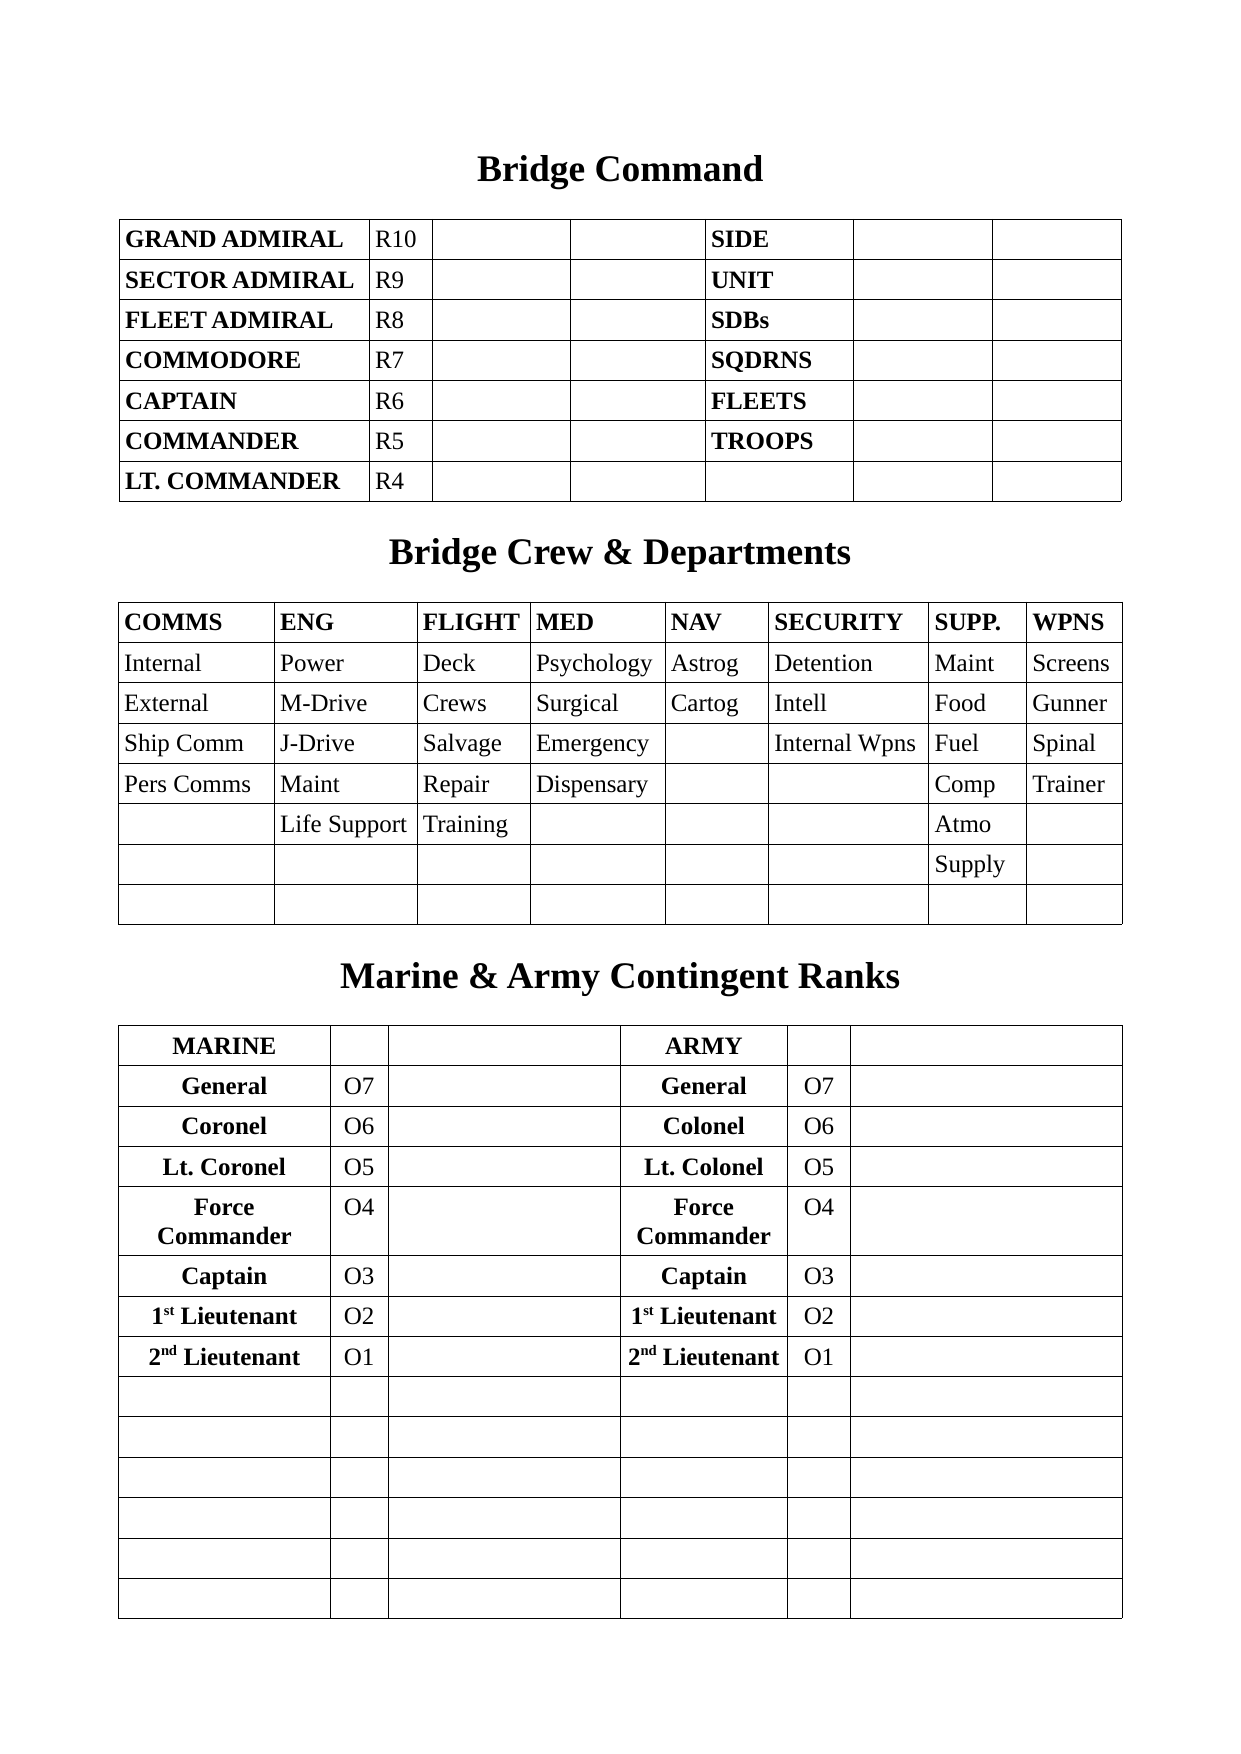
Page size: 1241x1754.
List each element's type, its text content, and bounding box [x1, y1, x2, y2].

table_header GRAND ADMIRAL [120, 220, 369, 259]
table_cell Power [275, 643, 417, 682]
table_cell [621, 1498, 787, 1537]
table_cell SDBs [706, 300, 853, 340]
table_cell Supply [929, 845, 1026, 884]
table_cell Detention [769, 643, 928, 682]
table_cell Gunner [1027, 683, 1122, 723]
table_cell [389, 1337, 620, 1376]
text Marine & Army Contingent Ranks [118, 953, 1122, 996]
table_cell [389, 1539, 620, 1578]
table_cell [571, 421, 705, 461]
table_header [433, 220, 570, 259]
table_cell [993, 421, 1121, 461]
table_cell [531, 885, 665, 924]
text Bridge Command [118, 147, 1122, 190]
table_cell [571, 300, 705, 340]
table_cell [389, 1458, 620, 1497]
table_cell [433, 341, 570, 380]
table_cell [331, 1377, 388, 1416]
table_cell UNIT [706, 260, 853, 299]
table_header ARMY [621, 1026, 787, 1065]
table_cell [389, 1579, 620, 1618]
table_cell [389, 1256, 620, 1296]
table_cell Intell [769, 683, 928, 723]
table_cell [993, 341, 1121, 380]
table_cell [854, 421, 992, 461]
table_cell COMMANDER [120, 421, 369, 461]
table_cell Maint [275, 764, 417, 803]
table_cell [418, 885, 530, 924]
table_cell [331, 1498, 388, 1537]
table_cell Coronel [119, 1107, 330, 1146]
table_header [788, 1026, 850, 1065]
table_cell [275, 845, 417, 884]
table_cell Dispensary [531, 764, 665, 803]
table_cell M-Drive [275, 683, 417, 723]
table_cell [851, 1337, 1122, 1376]
table_cell SQDRNS [706, 341, 853, 380]
table_cell [769, 804, 928, 843]
table_cell [389, 1377, 620, 1416]
table_cell [119, 1458, 330, 1497]
table_cell [433, 421, 570, 461]
table_cell O2 [788, 1297, 850, 1336]
table_cell O1 [788, 1337, 850, 1376]
table_cell [119, 1539, 330, 1578]
table_cell [993, 300, 1121, 340]
table_cell Screens [1027, 643, 1122, 682]
table_cell 1st Lieutenant [621, 1297, 787, 1336]
table_cell [851, 1107, 1122, 1146]
table_header SUPP. [929, 603, 1026, 642]
table_cell 2nd Lieutenant [621, 1337, 787, 1376]
table_cell Force Commander [119, 1187, 330, 1255]
table_cell [389, 1066, 620, 1106]
table_header [389, 1026, 620, 1065]
table_cell Captain [621, 1256, 787, 1296]
table_cell Internal Wpns [769, 724, 928, 763]
table_cell [854, 381, 992, 420]
table_cell Astrog [666, 643, 768, 682]
table_cell [389, 1417, 620, 1457]
table_cell Lt. Coronel [119, 1147, 330, 1186]
table_header ENG [275, 603, 417, 642]
table_cell Repair [418, 764, 530, 803]
table_cell [119, 885, 274, 924]
table_cell Pers Comms [119, 764, 274, 803]
table_cell Salvage [418, 724, 530, 763]
table_cell [621, 1417, 787, 1457]
table_cell FLEET ADMIRAL [120, 300, 369, 340]
table_cell [1027, 845, 1122, 884]
table_cell R8 [370, 300, 432, 340]
table_header [331, 1026, 388, 1065]
table_cell [119, 1498, 330, 1537]
table_cell R4 [370, 462, 432, 501]
table_cell Trainer [1027, 764, 1122, 803]
table_cell [433, 300, 570, 340]
table_cell [854, 260, 992, 299]
table_cell [851, 1498, 1122, 1537]
table_header SECURITY [769, 603, 928, 642]
table_cell [433, 462, 570, 501]
table_cell [621, 1539, 787, 1578]
table_cell [331, 1458, 388, 1497]
table_cell [851, 1377, 1122, 1416]
table_cell [119, 804, 274, 843]
table_cell [769, 764, 928, 803]
table_cell [621, 1458, 787, 1497]
table_header [571, 220, 705, 259]
table_cell [851, 1297, 1122, 1336]
table_cell [433, 260, 570, 299]
table_cell [993, 462, 1121, 501]
table_cell External [119, 683, 274, 723]
table_cell Lt. Colonel [621, 1147, 787, 1186]
table_cell TROOPS [706, 421, 853, 461]
table_cell [531, 845, 665, 884]
table_header [993, 220, 1121, 259]
table_cell R6 [370, 381, 432, 420]
table_cell [666, 764, 768, 803]
table_cell O1 [331, 1337, 388, 1376]
table_cell [666, 724, 768, 763]
table_cell [993, 260, 1121, 299]
table_cell [788, 1498, 850, 1537]
text Bridge Crew & Departments [118, 530, 1122, 573]
table_cell FLEETS [706, 381, 853, 420]
table_cell Cartog [666, 683, 768, 723]
table_cell [851, 1579, 1122, 1618]
table_header R10 [370, 220, 432, 259]
table_cell SECTOR ADMIRAL [120, 260, 369, 299]
table_cell [331, 1417, 388, 1457]
table_cell O5 [788, 1147, 850, 1186]
table_cell [666, 885, 768, 924]
table_header MARINE [119, 1026, 330, 1065]
table_header FLIGHT [418, 603, 530, 642]
table_cell Internal [119, 643, 274, 682]
table_cell [851, 1539, 1122, 1578]
table_cell [1027, 804, 1122, 843]
table_cell Comp [929, 764, 1026, 803]
table_cell O3 [788, 1256, 850, 1296]
table_cell [621, 1377, 787, 1416]
table_cell [666, 845, 768, 884]
table_header SIDE [706, 220, 853, 259]
table_cell [851, 1187, 1122, 1255]
table_cell [854, 341, 992, 380]
table_cell O4 [788, 1187, 850, 1255]
table_cell O3 [331, 1256, 388, 1296]
table_cell LT. COMMANDER [120, 462, 369, 501]
table_cell [851, 1458, 1122, 1497]
table_cell [788, 1539, 850, 1578]
table_cell [1027, 885, 1122, 924]
table_cell [119, 1579, 330, 1618]
table_cell Captain [119, 1256, 330, 1296]
table_cell O7 [331, 1066, 388, 1106]
table_cell COMMODORE [120, 341, 369, 380]
table_cell O7 [788, 1066, 850, 1106]
table_cell [788, 1458, 850, 1497]
table_cell [788, 1377, 850, 1416]
table_header [854, 220, 992, 259]
table_cell [993, 381, 1121, 420]
table_cell [418, 845, 530, 884]
table_cell Life Support [275, 804, 417, 843]
table_cell [788, 1579, 850, 1618]
table_cell [854, 300, 992, 340]
table_cell [666, 804, 768, 843]
table_cell [119, 1377, 330, 1416]
table_cell O6 [331, 1107, 388, 1146]
table_cell General [621, 1066, 787, 1106]
table_cell Ship Comm [119, 724, 274, 763]
table_cell [119, 1417, 330, 1457]
table_cell [531, 804, 665, 843]
table_cell Psychology [531, 643, 665, 682]
table_cell [851, 1256, 1122, 1296]
table_cell O5 [331, 1147, 388, 1186]
table_header WPNS [1027, 603, 1122, 642]
table_cell O6 [788, 1107, 850, 1146]
table_cell Deck [418, 643, 530, 682]
table_cell [389, 1147, 620, 1186]
table_header MED [531, 603, 665, 642]
table_header NAV [666, 603, 768, 642]
table_cell Surgical [531, 683, 665, 723]
table_cell CAPTAIN [120, 381, 369, 420]
table_cell [433, 381, 570, 420]
table_cell [571, 341, 705, 380]
table_cell [331, 1579, 388, 1618]
table_cell R7 [370, 341, 432, 380]
table_cell [769, 885, 928, 924]
table_cell R5 [370, 421, 432, 461]
table_cell O4 [331, 1187, 388, 1255]
table_cell J-Drive [275, 724, 417, 763]
table_cell Colonel [621, 1107, 787, 1146]
table_cell [389, 1498, 620, 1537]
table_cell Maint [929, 643, 1026, 682]
table_cell Emergency [531, 724, 665, 763]
table_cell Training [418, 804, 530, 843]
table_cell Crews [418, 683, 530, 723]
table_cell [571, 381, 705, 420]
table_cell [119, 845, 274, 884]
table_cell Atmo [929, 804, 1026, 843]
table_cell 1st Lieutenant [119, 1297, 330, 1336]
table_cell O2 [331, 1297, 388, 1336]
table_cell [851, 1417, 1122, 1457]
table_cell R9 [370, 260, 432, 299]
table_cell [788, 1417, 850, 1457]
table_cell [389, 1187, 620, 1255]
table_cell Fuel [929, 724, 1026, 763]
table_header [851, 1026, 1122, 1065]
table_cell [571, 462, 705, 501]
table_cell [571, 260, 705, 299]
table_cell Spinal [1027, 724, 1122, 763]
table_cell [621, 1579, 787, 1618]
table_cell [389, 1107, 620, 1146]
table_cell [769, 845, 928, 884]
table_cell Food [929, 683, 1026, 723]
table_cell [851, 1147, 1122, 1186]
table_cell [854, 462, 992, 501]
table_cell [929, 885, 1026, 924]
table_cell Force Commander [621, 1187, 787, 1255]
table_cell [851, 1066, 1122, 1106]
table_cell [275, 885, 417, 924]
table_cell General [119, 1066, 330, 1106]
table_cell [389, 1297, 620, 1336]
table_cell 2nd Lieutenant [119, 1337, 330, 1376]
table_cell [331, 1539, 388, 1578]
table_cell [706, 462, 853, 501]
table_header COMMS [119, 603, 274, 642]
